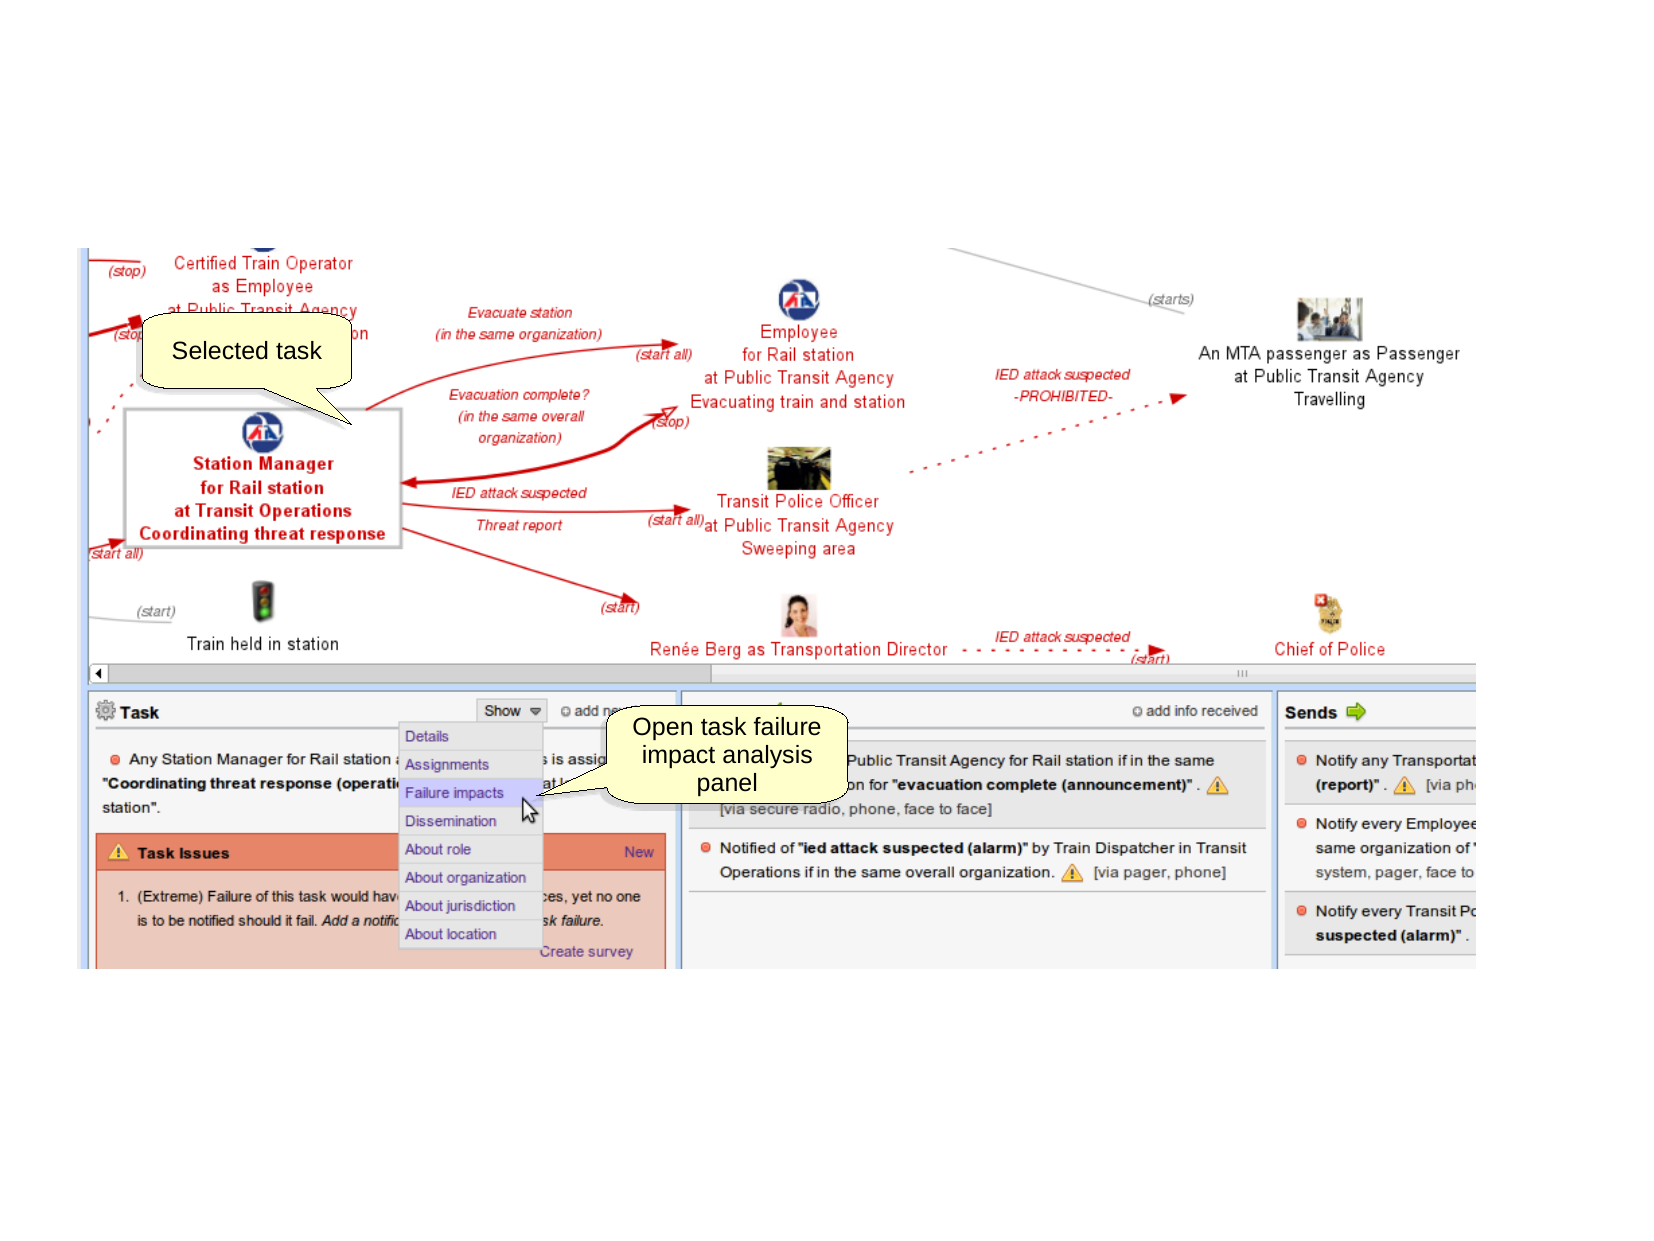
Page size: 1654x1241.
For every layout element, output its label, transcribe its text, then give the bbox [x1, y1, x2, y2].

text_box Selected task [142, 312, 352, 425]
picture [77, 248, 1476, 969]
text_box Open task failure impact analysis panel [536, 705, 849, 804]
